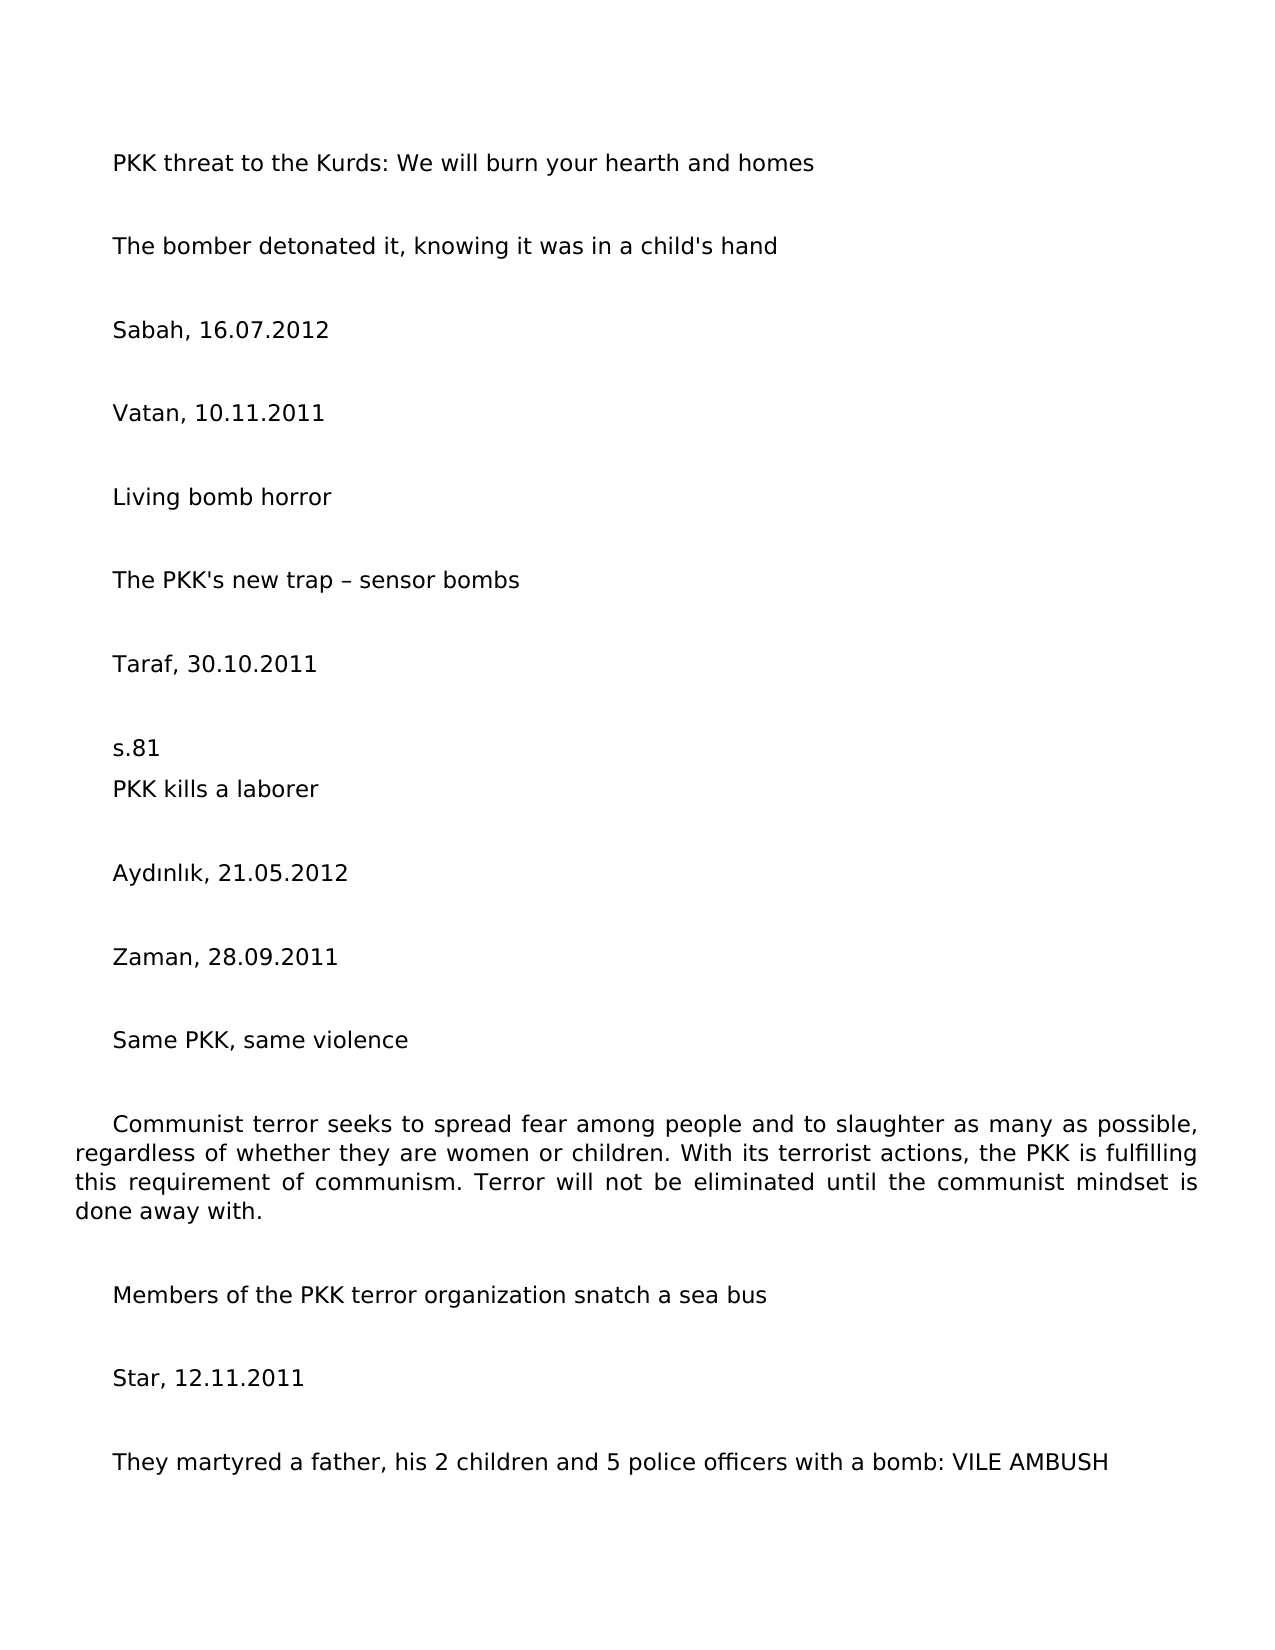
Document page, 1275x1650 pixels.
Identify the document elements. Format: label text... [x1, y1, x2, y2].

text s.81 [75, 735, 1200, 761]
text PKK kills a laborer [75, 777, 1200, 803]
text They martyred a father, his 2 children and 5 police officers with a bomb: VILE AMBUSH [75, 1449, 1200, 1476]
text Star, 12.11.2011 [75, 1366, 1200, 1392]
text Sabah, 16.07.2012 [75, 317, 1200, 344]
text Vatan, 10.11.2011 [75, 401, 1200, 427]
text PKK threat to the Kurds: We will burn your hearth and homes [75, 150, 1200, 177]
text Zaman, 28.09.2011 [75, 944, 1200, 970]
text Communist terror seeks to spread fear among people and to slaughter as many as possible, regardless of whether they are women or children. With its terrorist actions, the PKK is fulfilling this requirement of communism. Terror will not be eliminated until the communist mindset is done away with. [75, 1111, 1200, 1225]
text Taraf, 30.10.2011 [75, 651, 1200, 678]
text Members of the PKK terror organization snatch a sea bus [75, 1282, 1200, 1309]
text Same PKK, same violence [75, 1027, 1200, 1054]
text Living bomb horror [75, 484, 1200, 511]
text The bomber detonated it, knowing it was in a child's hand [75, 233, 1200, 260]
text Aydınlık, 21.05.2012 [75, 860, 1200, 887]
text The PKK's new trap – sensor bombs [75, 568, 1200, 594]
